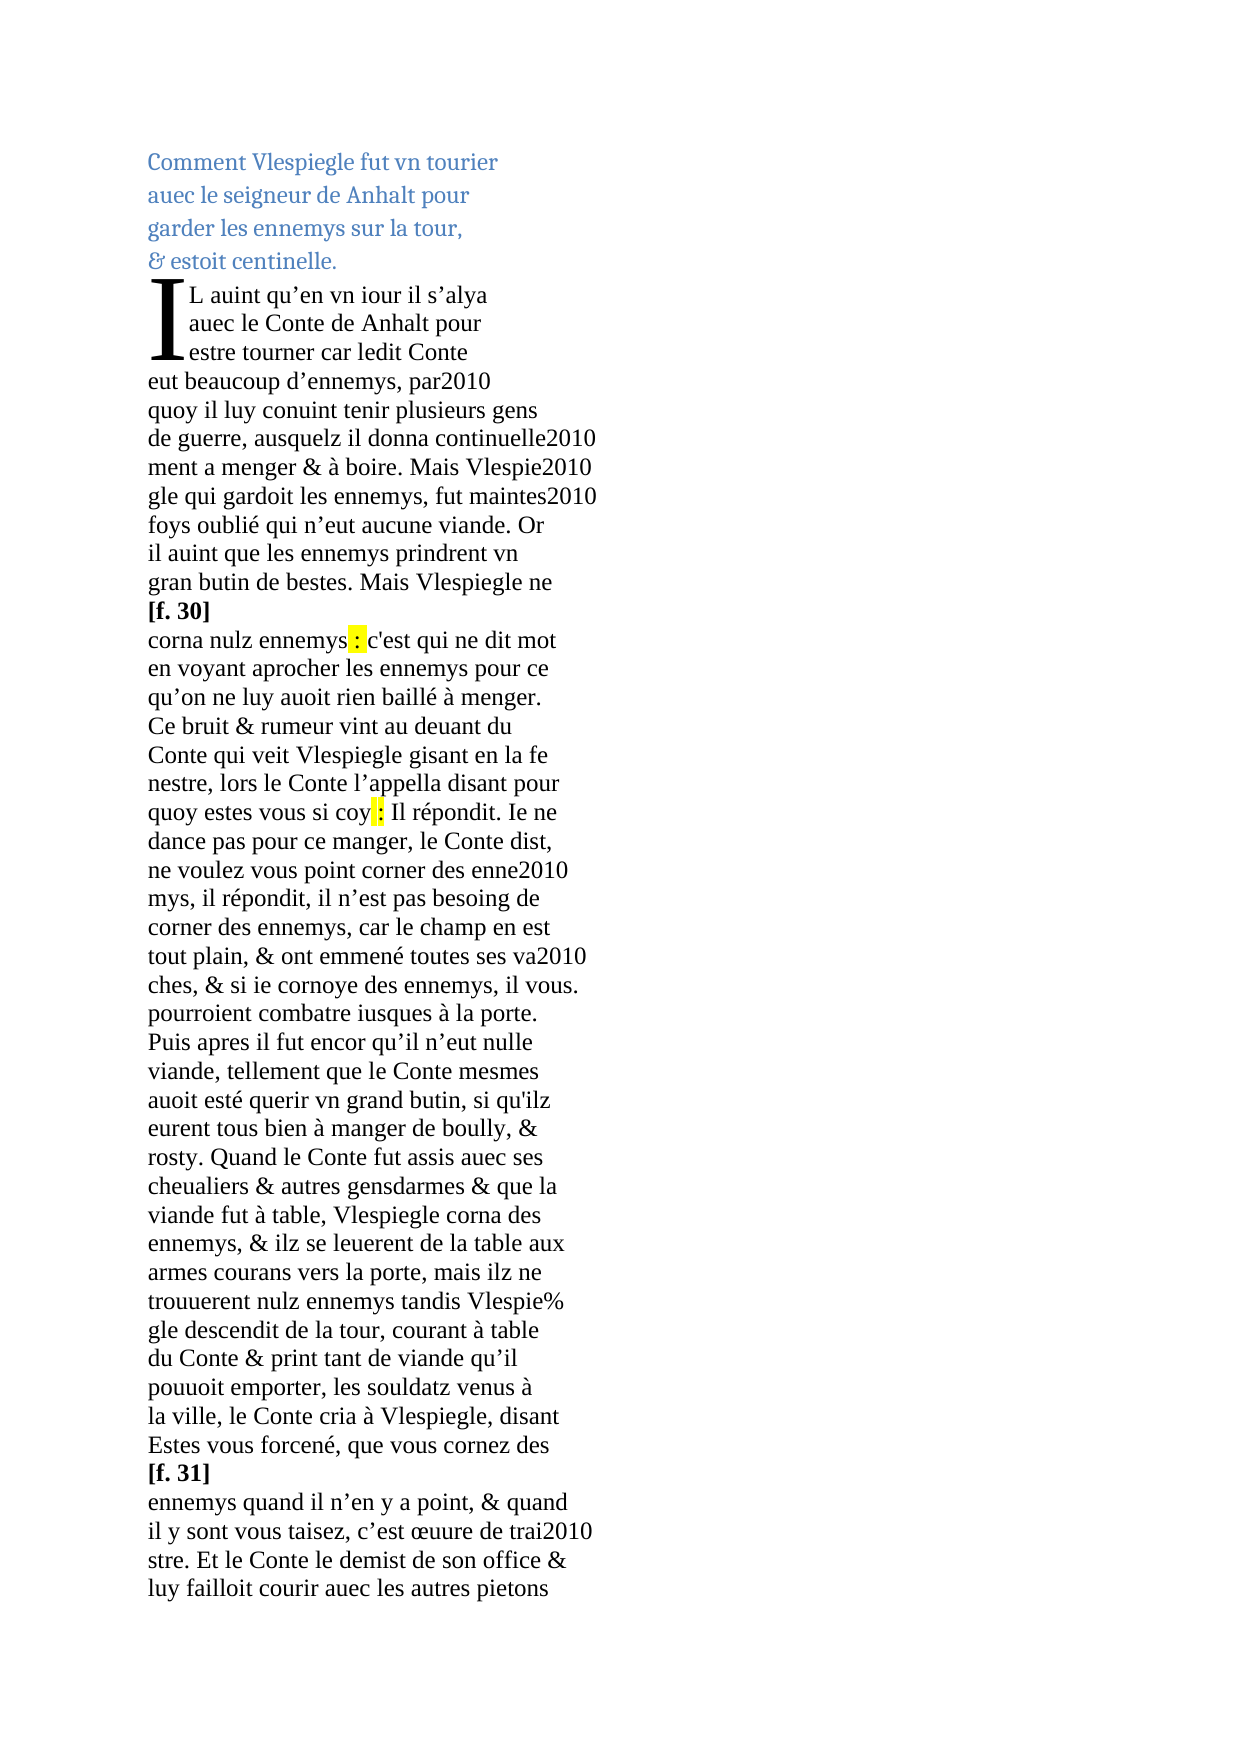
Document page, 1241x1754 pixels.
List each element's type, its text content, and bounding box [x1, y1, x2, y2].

text ennemys quand il n’en y a point, & quand il y sont vous taisez, c’est œuure de trai2010 stre. Et le Conte le demist de son office & luy failloit courir auec les autres pietons [148, 1487, 1093, 1602]
subtitle Comment Vlespiegle fut vn tourier auec le seigneur de Anhalt pour garder les ennemys sur la tour, & estoit centinelle. [148, 148, 1093, 275]
text IL auint qu’en vn iour il s’alya auec le Conte de Anhalt pour estre tourner car ledit Conte eut beaucoup d’ennemys, par2010 quoy il luy conuint tenir plusieurs gens de guerre, ausquelz il donna continuelle2010 ment a menger & à boire. Mais Vlespie2010 gle qui gardoit les ennemys, fut maintes2010 foys oublié qui n’eut aucune viande. Or il auint que les ennemys prindrent vn gran butin de bestes. Mais Vlespiegle ne [f. 30] [148, 280, 1093, 625]
text corna nulz ennemys : c'est qui ne dit mot en voyant aprocher les ennemys pour ce qu’on ne luy auoit rien baillé à menger. Ce bruit & rumeur vint au deuant du Conte qui veit Vlespiegle gisant en la fe nestre, lors le Conte l’appella disant pour quoy estes vous si coy : Il répondit. Ie ne dance pas pour ce manger, le Conte dist, ne voulez vous point corner des enne2010 mys, il répondit, il n’est pas besoing de corner des ennemys, car le champ en est tout plain, & ont emmené toutes ses va2010 ches, & si ie cornoye des ennemys, il vous. pourroient combatre iusques à la porte. Puis apres il fut encor qu’il n’eut nulle viande, tellement que le Conte mesmes auoit esté querir vn grand butin, si qu'ilz eurent tous bien à manger de boully, & rosty. Quand le Conte fut assis auec ses cheualiers & autres gensdarmes & que la viande fut à table, Vlespiegle corna des ennemys, & ilz se leuerent de la table aux armes courans vers la porte, mais ilz ne trouuerent nulz ennemys tandis Vlespie% gle descendit de la tour, courant à table du Conte & print tant de viande qu’il pouuoit emporter, les souldatz venus à la ville, le Conte cria à Vlespiegle, disant Estes vous forcené, que vous cornez des [f. 31] [148, 625, 1093, 1487]
